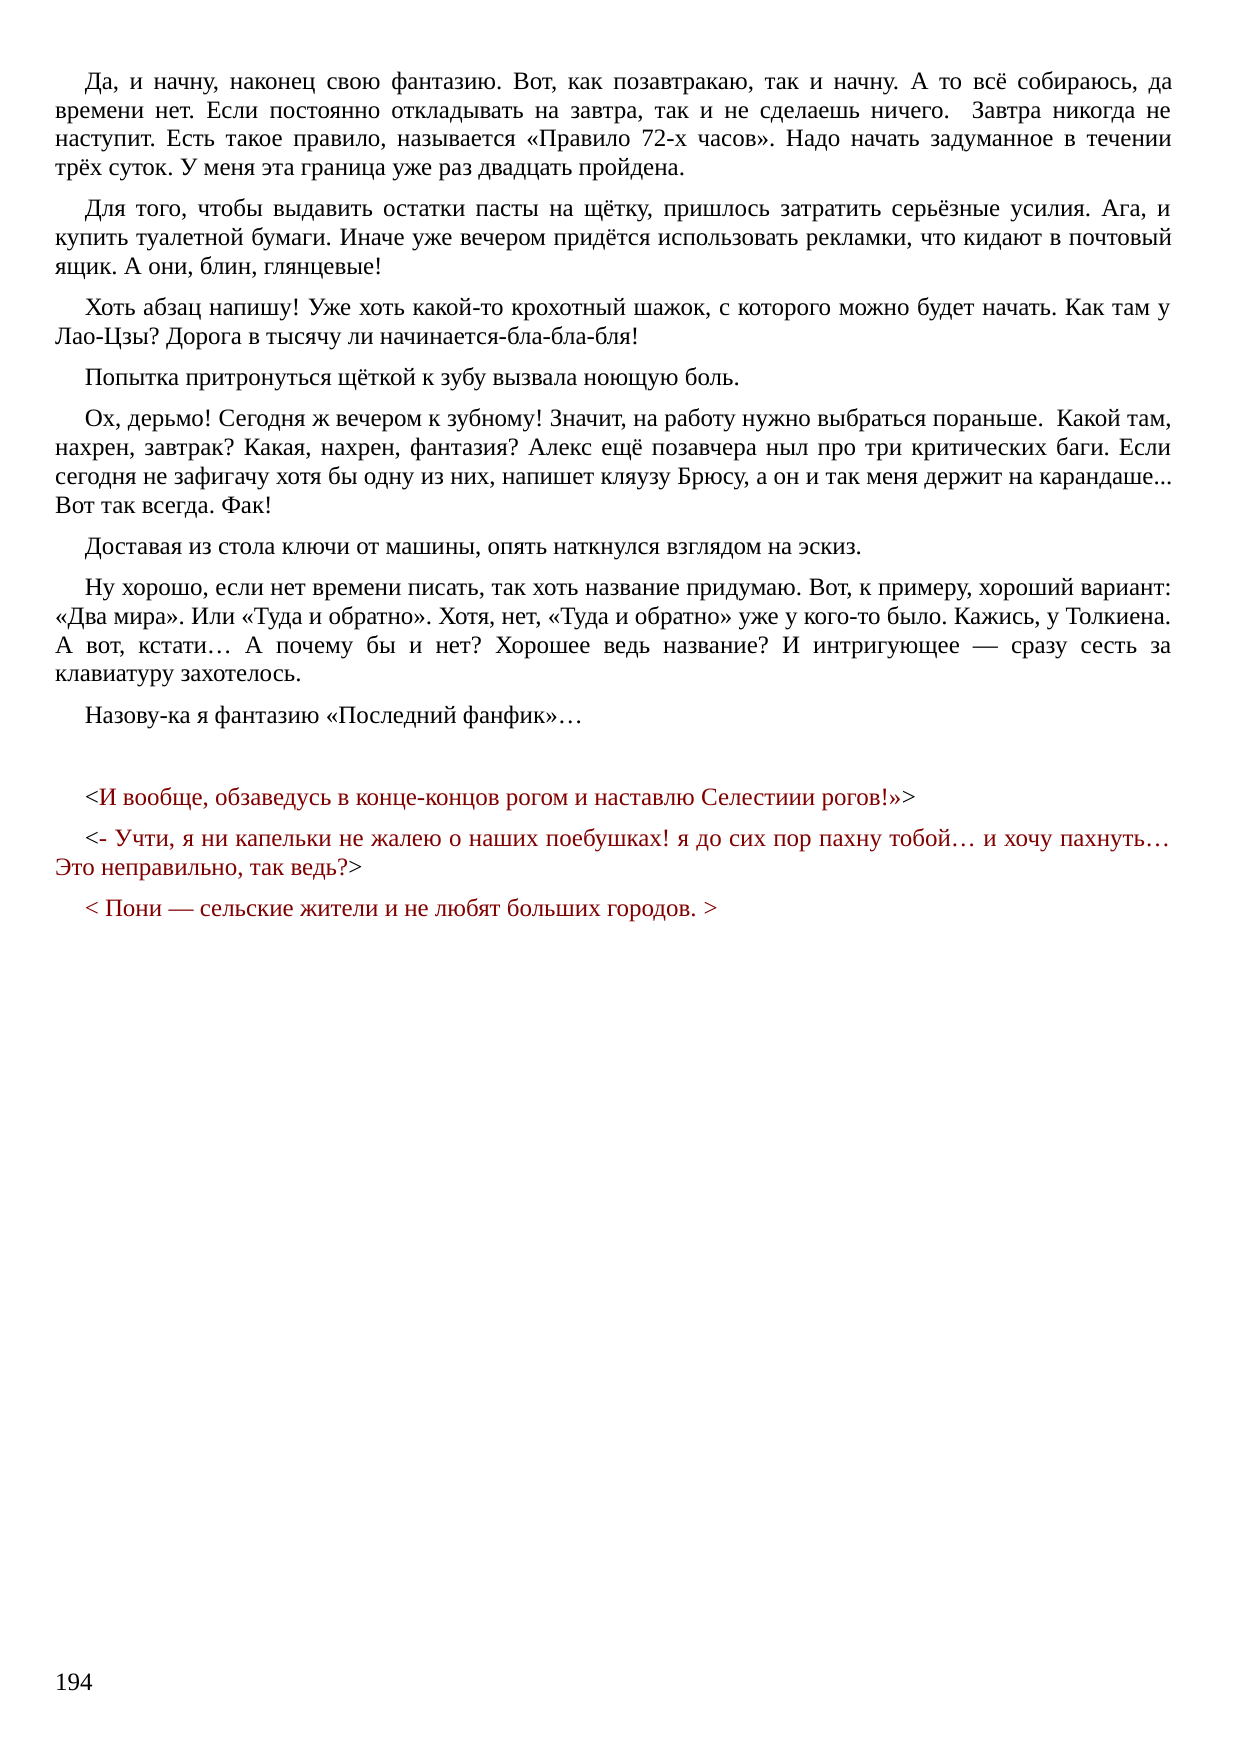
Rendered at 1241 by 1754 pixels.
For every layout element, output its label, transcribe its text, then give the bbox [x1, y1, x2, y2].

text <И вообще, обзаведусь в конце-концов рогом и наставлю Селестиии рогов!»> [55, 782, 1173, 811]
text <- Учти, я ни капельки не жалею о наших поебушках! я до сих пор пахну тобой… и хочу пахнуть… Это неправильно, так ведь?> [55, 823, 1173, 881]
text Назову-ка я фантазию «Последний фанфик»… [55, 700, 1173, 728]
text Для того, чтобы выдавить остатки пасты на щётку, пришлось затратить серьёзные усилия. Ага, и купить туалетной бумаги. Иначе уже вечером придётся использовать рекламки, что кидают в почтовый ящик. А они, блин, глянцевые! [55, 193, 1173, 280]
text Да, и начну, наконец свою фантазию. Вот, как позавтракаю, так и начну. А то всё собираюсь, да времени нет. Если постоянно откладывать на завтра, так и не сделаешь ничего. Завтра никогда не наступит. Есть такое правило, называется «Правило 72-х часов». Надо начать задуманное в течении трёх суток. У меня эта граница уже раз двадцать пройдена. [55, 66, 1173, 181]
text Доставая из стола ключи от машины, опять наткнулся взглядом на эскиз. [55, 531, 1173, 560]
text < Пони — сельские жители и не любят больших городов. > [55, 893, 1173, 922]
text Ну хорошо, если нет времени писать, так хоть название придумаю. Вот, к примеру, хороший вариант: «Два мира». Или «Туда и обратно». Хотя, нет, «Туда и обратно» уже у кого-то было. Кажись, у Толкиена. А вот, кстати… А почему бы и нет? Хорошее ведь название? И интригующее — сразу сесть за клавиатуру захотелось. [55, 572, 1173, 687]
text Хоть абзац напишу! Уже хоть какой-то крохотный шажок, с которого можно будет начать. Как там у Лао-Цзы? Дорога в тысячу ли начинается-бла-бла-бля! [55, 292, 1173, 350]
text Ох, дерьмо! Сегодня ж вечером к зубному! Значит, на работу нужно выбраться пораньше. Какой там, нахрен, завтрак? Какая, нахрен, фантазия? Алекс ещё позавчера ныл про три критических баги. Если сегодня не зафигачу хотя бы одну из них, напишет кляузу Брюсу, а он и так меня держит на карандаше... Вот так всегда. Фак! [55, 403, 1173, 518]
text Попытка притронуться щёткой к зубу вызвала ноющую боль. [55, 362, 1173, 391]
